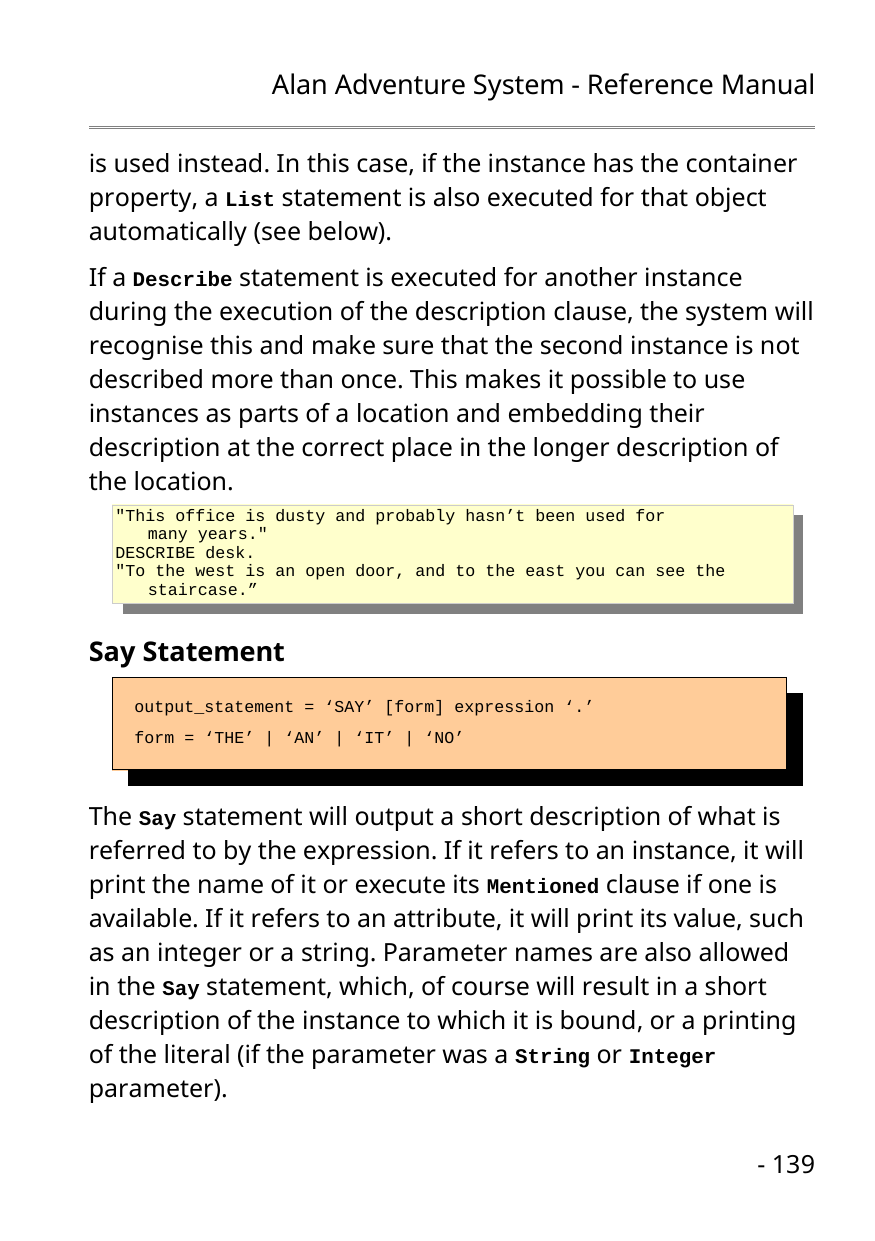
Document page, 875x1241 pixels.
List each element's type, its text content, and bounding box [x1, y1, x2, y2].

text output_statement = ‘SAY’ [form] expression ‘.’ [113, 678, 786, 708]
text form = ‘THE’ | ‘AN’ | ‘IT’ | ‘NO’ [113, 708, 786, 769]
text The Say statement will output a short description of what is referred to by the expression. If it refers to an instance, it will print the name of it or execute its Mentioned clause if one is avail­able. If it refers to an attribute, it will print its value, such as an integer or a string. Param­eter names are also allowed in the Say statement, which, of course will result in a short description of the instance to which it is bound, or a printing of the lit­eral (if the parameter was a String or Integer parameter). [88, 799, 815, 1105]
subtitle Say Statement [88, 633, 815, 670]
text "To the west is an open door, and to the east you can see the staircase.” [113, 560, 793, 603]
text "This office is dusty and probably hasn’t been used for many years." DESCRIBE desk. [113, 506, 793, 560]
text is used instead. In this case, if the instance has the container property, a List statement is also executed for that object automatically (see below). [88, 146, 815, 247]
text If a Describe statement is executed for another instance during the execution of the description clause, the system will recognise this and make sure that the second instance is not de­scribed more than once. This makes it possible to use instances as parts of a lo­cation and embedding their description at the correct place in the longer de­scription of the location. [88, 260, 815, 498]
